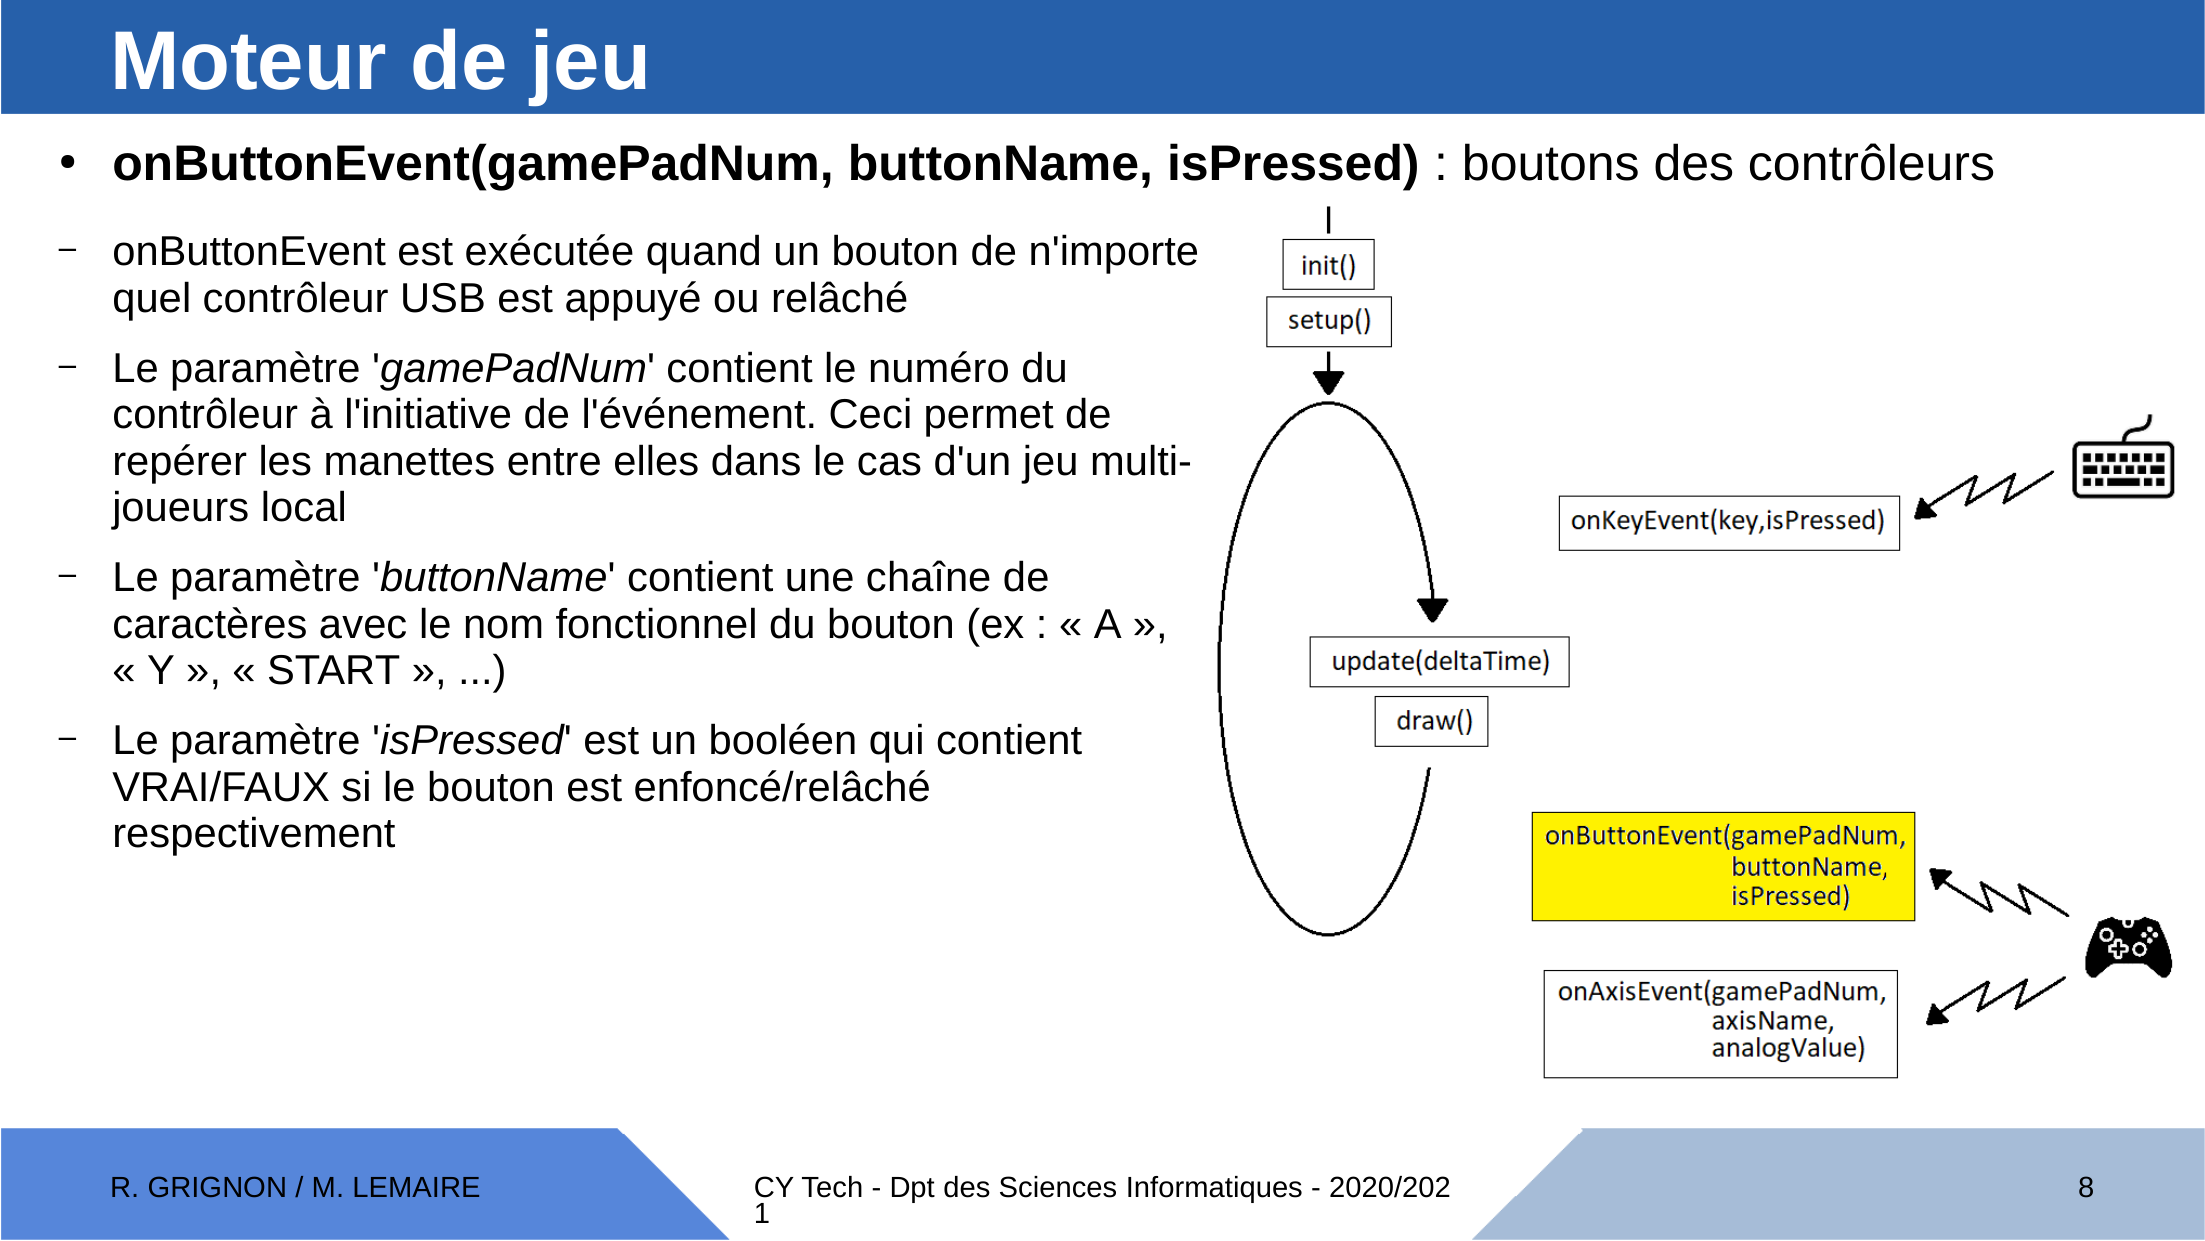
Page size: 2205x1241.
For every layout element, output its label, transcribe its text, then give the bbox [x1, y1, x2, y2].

list onButtonEvent est exécutée quand un bouton de n'importe quel contrôleur USB est appuyé ou relâché Le paramètre 'gamePadNum' contient le numéro du contrôleur à l'initiative de l'événement. Ceci permet de repérer les manettes entre elles dans le cas d'un jeu multi-joueurs local Le paramètre 'buttonName' contient une chaîne de caractères avec le nom fonctionnel du bouton (ex : « A », « Y », « START », ...) Le paramètre 'isPressed' est un booléen qui contient VRAI/FAUX si le bouton est enfoncé/relâché respectivement [0, 298, 1207, 1106]
picture [0, 0, 2205, 1241]
title Moteur de jeu [110, 49, 2095, 205]
list onButtonEvent(gamePadNum, buttonName, isPressed) : boutons des contrôleurs [41, 205, 1210, 309]
